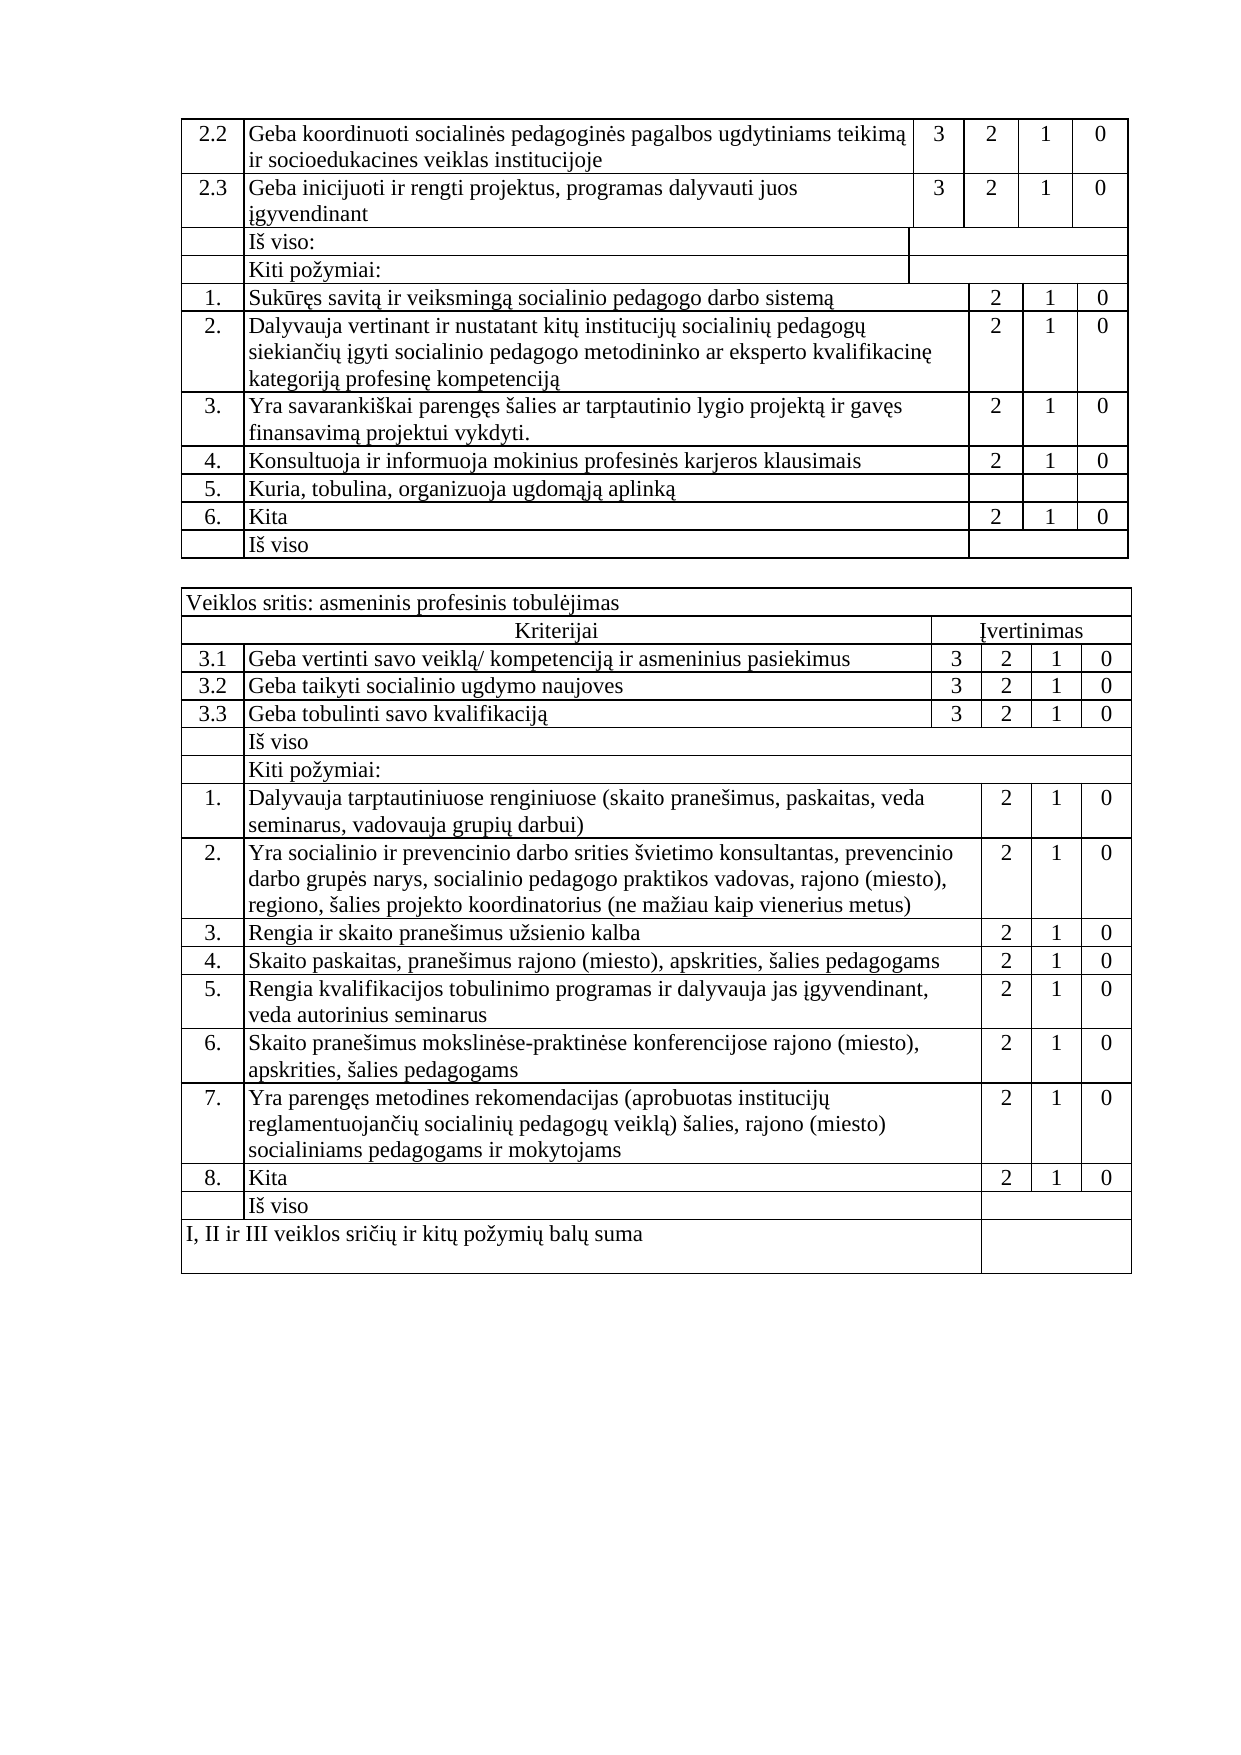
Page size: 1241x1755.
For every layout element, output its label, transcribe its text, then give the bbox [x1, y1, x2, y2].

table_cell 2 [982, 673, 1031, 699]
table_cell 2 [982, 1029, 1031, 1082]
table_cell [1129, 310, 1133, 391]
table_cell Iš viso [245, 728, 1131, 755]
table_cell [182, 756, 243, 783]
table_cell 2 [982, 784, 1031, 837]
table_cell 3.1 [182, 645, 243, 671]
table_cell [1129, 445, 1133, 473]
table_cell Geba vertinti savo veiklą/ kompetenciją ir asmeninius pasiekimus [245, 645, 931, 671]
table_cell 1 [1019, 120, 1072, 172]
table_cell 2 [982, 1164, 1031, 1191]
table_cell 2 [970, 503, 1022, 529]
table_cell 1. [182, 284, 243, 310]
table_cell 8. [182, 1164, 243, 1191]
table_cell Rengia kvalifikacijos tobulinimo programas ir dalyvauja jas įgyvendinant, veda autorinius seminarus [245, 975, 981, 1028]
table_cell [1129, 473, 1133, 501]
table_cell 2 [982, 839, 1031, 918]
table_cell [182, 531, 243, 557]
table_cell 0 [1082, 1164, 1131, 1191]
table_cell 1 [1032, 645, 1081, 671]
table_cell 3.3 [182, 701, 243, 727]
table_cell 1 [1024, 312, 1077, 391]
table_cell 1 [1032, 1029, 1081, 1082]
table_cell [182, 728, 243, 755]
table_cell 1 [1032, 947, 1081, 973]
table_cell [910, 228, 1127, 254]
table_cell 0 [1078, 447, 1127, 473]
table_cell Skaito pranešimus mokslinėse-praktinėse konferencijose rajono (miesto), apskrities, šalies pedagogams [245, 1029, 981, 1082]
table_cell 3 [932, 701, 981, 727]
table_cell 2 [982, 947, 1031, 973]
table_cell [1129, 529, 1133, 557]
table_cell 3 [932, 645, 981, 671]
table_cell 2 [982, 1084, 1031, 1163]
table_cell Yra socialinio ir prevencinio darbo srities švietimo konsultantas, prevencinio darbo grupės narys, socialinio pedagogo praktikos vadovas, rajono (miesto), regiono, šalies projekto koordinatorius (ne mažiau kaip vienerius metus) [245, 839, 981, 918]
table_cell Iš viso [245, 1192, 981, 1218]
table_cell 2 [982, 645, 1031, 671]
table_cell [1129, 255, 1133, 282]
table_cell 2 [970, 447, 1022, 473]
table_cell 0 [1078, 393, 1127, 445]
table_cell Yra parengęs metodines rekomendacijas (aprobuotas institucijų reglamentuojančių socialinių pedagogų veiklą) šalies, rajono (miesto) socialiniams pedagogams ir mokytojams [245, 1084, 981, 1163]
table_cell [982, 1220, 1131, 1273]
table_cell 5. [182, 475, 243, 501]
table_cell 0 [1082, 839, 1131, 918]
table_cell 1 [1024, 503, 1077, 529]
table_cell 5. [182, 975, 243, 1028]
table_cell [970, 531, 1127, 557]
table_cell Kita [245, 503, 968, 529]
table_cell 1 [1024, 284, 1077, 310]
table_cell Konsultuoja ir informuoja mokinius profesinės karjeros klausimais [245, 447, 968, 473]
table_cell [1129, 227, 1133, 254]
table_cell 1 [1032, 839, 1081, 918]
table_cell 0 [1082, 784, 1131, 837]
table_cell Geba tobulinti savo kvalifikaciją [245, 701, 931, 727]
table_cell [1129, 173, 1133, 227]
table_cell I, II ir III veiklos sričių ir kitų požymių balų suma [182, 1220, 981, 1273]
table_cell 0 [1078, 503, 1127, 529]
table_cell Kuria, tobulina, organizuoja ugdomąją aplinką [245, 475, 968, 501]
table_cell 7. [182, 1084, 243, 1163]
table_cell Rengia ir skaito pranešimus užsienio kalba [245, 919, 981, 946]
table_cell 0 [1073, 174, 1127, 227]
table_cell Įvertinimas [932, 617, 1131, 643]
table_cell 2 [970, 312, 1022, 391]
table_cell Dalyvauja vertinant ir nustatant kitų institucijų socialinių pedagogų siekiančių įgyti socialinio pedagogo metodininko ar eksperto kvalifikacinę kategoriją profesinę kompetenciją [245, 312, 968, 391]
table_cell 4. [182, 947, 243, 973]
table_cell Geba inicijuoti ir rengti projektus, programas dalyvauti juos įgyvendinant [245, 174, 913, 227]
table_cell 0 [1082, 947, 1131, 973]
table_cell 3 [914, 120, 963, 172]
table_cell 0 [1082, 975, 1131, 1028]
table_cell 1 [1032, 1084, 1081, 1163]
table_cell [982, 1192, 1131, 1218]
table_cell Kriterijai [182, 617, 931, 643]
table_cell Kiti požymiai: [245, 756, 1131, 783]
table_cell 6. [182, 1029, 243, 1082]
table_cell 1 [1024, 393, 1077, 445]
table_cell Geba koordinuoti socialinės pedagoginės pagalbos ugdytiniams teikimą ir socioedukacines veiklas institucijoje [245, 120, 913, 172]
table_cell 0 [1073, 120, 1127, 172]
table_cell 0 [1082, 1084, 1131, 1163]
table_cell 1 [1032, 919, 1081, 946]
table_cell [182, 1192, 243, 1218]
table_cell Skaito paskaitas, pranešimus rajono (miesto), apskrities, šalies pedagogams [245, 947, 981, 973]
table_cell [1129, 391, 1133, 445]
table_cell 3. [182, 393, 243, 445]
table_cell 2 [982, 701, 1031, 727]
table_cell 0 [1082, 919, 1131, 946]
table_cell 1 [1032, 784, 1081, 837]
table_cell Iš viso [245, 531, 968, 557]
table_cell Yra savarankiškai parengęs šalies ar tarptautinio lygio projektą ir gavęs finansavimą projektui vykdyti. [245, 393, 968, 445]
table_cell 2 [965, 174, 1018, 227]
table_cell 1 [1019, 174, 1072, 227]
table_cell 1 [1032, 673, 1081, 699]
table_cell 1 [1032, 1164, 1081, 1191]
table_cell [1129, 118, 1133, 172]
table_cell 1 [1032, 975, 1081, 1028]
table_cell 2.2 [182, 120, 243, 172]
table_cell 3 [914, 174, 963, 227]
table_cell Iš viso: [245, 228, 908, 254]
table_cell 2 [982, 975, 1031, 1028]
table_cell [182, 256, 243, 282]
table_cell 4. [182, 447, 243, 473]
table_cell Sukūręs savitą ir veiksmingą socialinio pedagogo darbo sistemą [245, 284, 968, 310]
table_cell 2.3 [182, 174, 243, 227]
table_cell Dalyvauja tarptautiniuose renginiuose (skaito pranešimus, paskaitas, veda seminarus, vadovauja grupių darbui) [245, 784, 981, 837]
table_cell 0 [1082, 1029, 1131, 1082]
table_cell 0 [1078, 312, 1127, 391]
table_header Veiklos sritis: asmeninis profesinis tobulėjimas [182, 589, 1131, 615]
table_cell 6. [182, 503, 243, 529]
table_cell 2 [965, 120, 1018, 172]
table_cell Kita [245, 1164, 981, 1191]
table_cell [1129, 283, 1133, 310]
table_cell 1 [1024, 447, 1077, 473]
table_cell 0 [1078, 284, 1127, 310]
table_cell 0 [1082, 645, 1131, 671]
table_cell [1129, 501, 1133, 529]
table_cell 0 [1082, 701, 1131, 727]
table_cell 3 [932, 673, 981, 699]
table_cell 3.2 [182, 673, 243, 699]
table_cell 1. [182, 784, 243, 837]
table_cell Geba taikyti socialinio ugdymo naujoves [245, 673, 931, 699]
table_cell 2. [182, 839, 243, 918]
table_cell 2. [182, 312, 243, 391]
table_cell Kiti požymiai: [245, 256, 908, 282]
table_cell 1 [1032, 701, 1081, 727]
table_cell 2 [970, 284, 1022, 310]
table_cell [182, 228, 243, 254]
table_cell 0 [1082, 673, 1131, 699]
table_cell [1024, 475, 1077, 501]
table_cell 2 [970, 393, 1022, 445]
table_cell [970, 475, 1022, 501]
table_cell [910, 256, 1127, 282]
table_cell 2 [982, 919, 1031, 946]
table_cell [1078, 475, 1127, 501]
table_cell 3. [182, 919, 243, 946]
